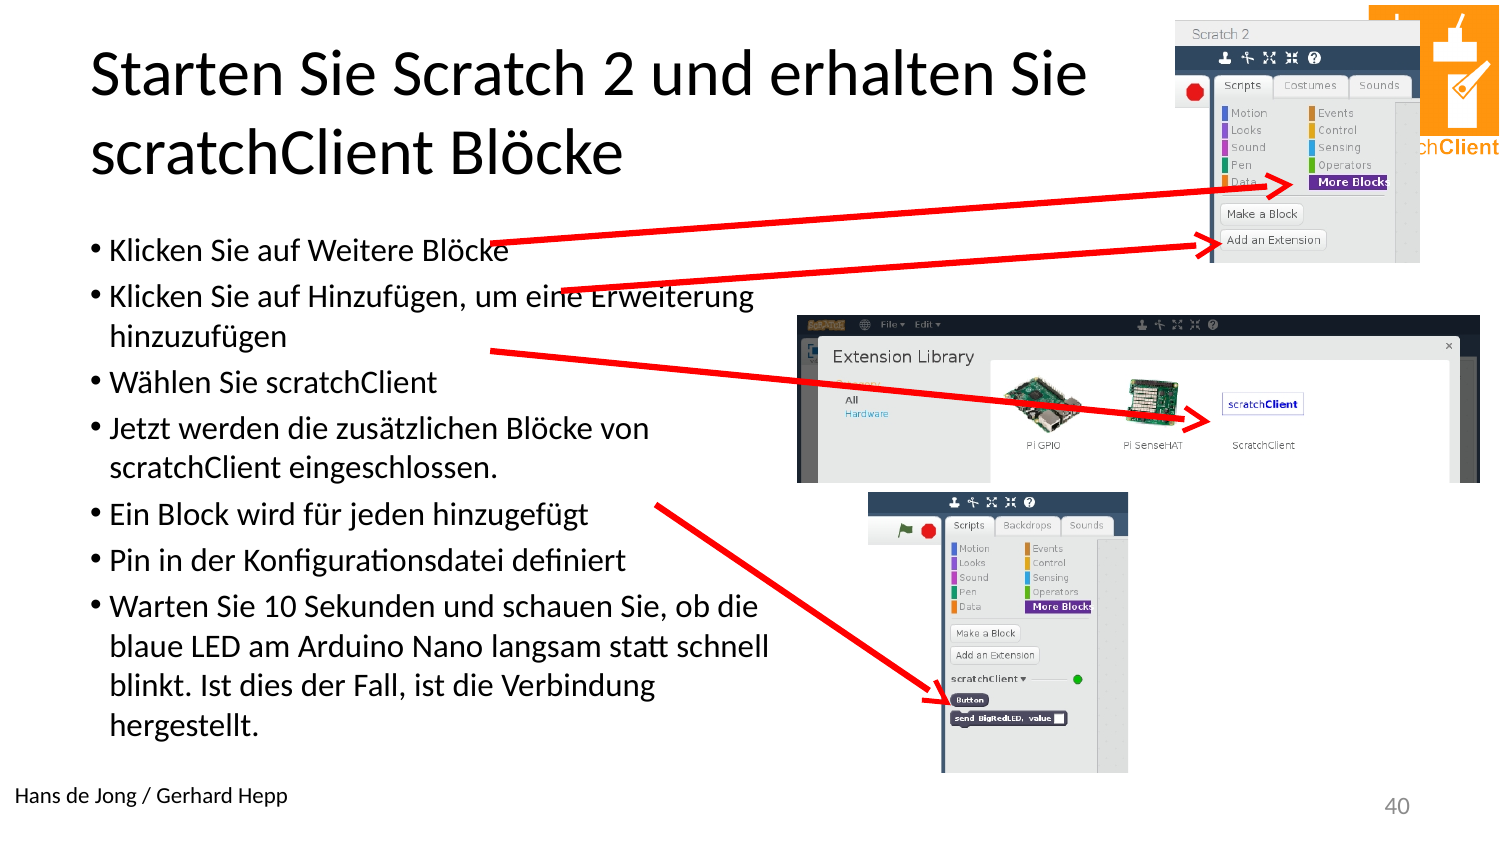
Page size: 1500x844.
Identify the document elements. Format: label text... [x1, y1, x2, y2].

picture [798, 315, 1480, 483]
list Klicken Sie auf Weitere Blöcke Klicken Sie auf Hinzufügen, um eine Erweiterung hinzuzufügen Wählen Sie scratchClient Jetzt werden die zusätzlichen Blöcke von scratchClient eingeschlossen. Ein Block wird für jeden hinzugefügt Pin in der Konfigurationsdatei definiert Warten Sie 10 Sekunden und schauen Sie, ob die blaue LED am Arduino Nano langsam statt schnell blinkt. Ist dies der Fall, ist die Verbindung hergestellt. [75, 221, 798, 754]
picture [868, 492, 1129, 773]
slide_number [1340, 782, 1425, 827]
picture [1175, 5, 1500, 263]
title Starten Sie Scratch 2 und erhalten Sie scratchClient Blöcke [75, 20, 1175, 198]
